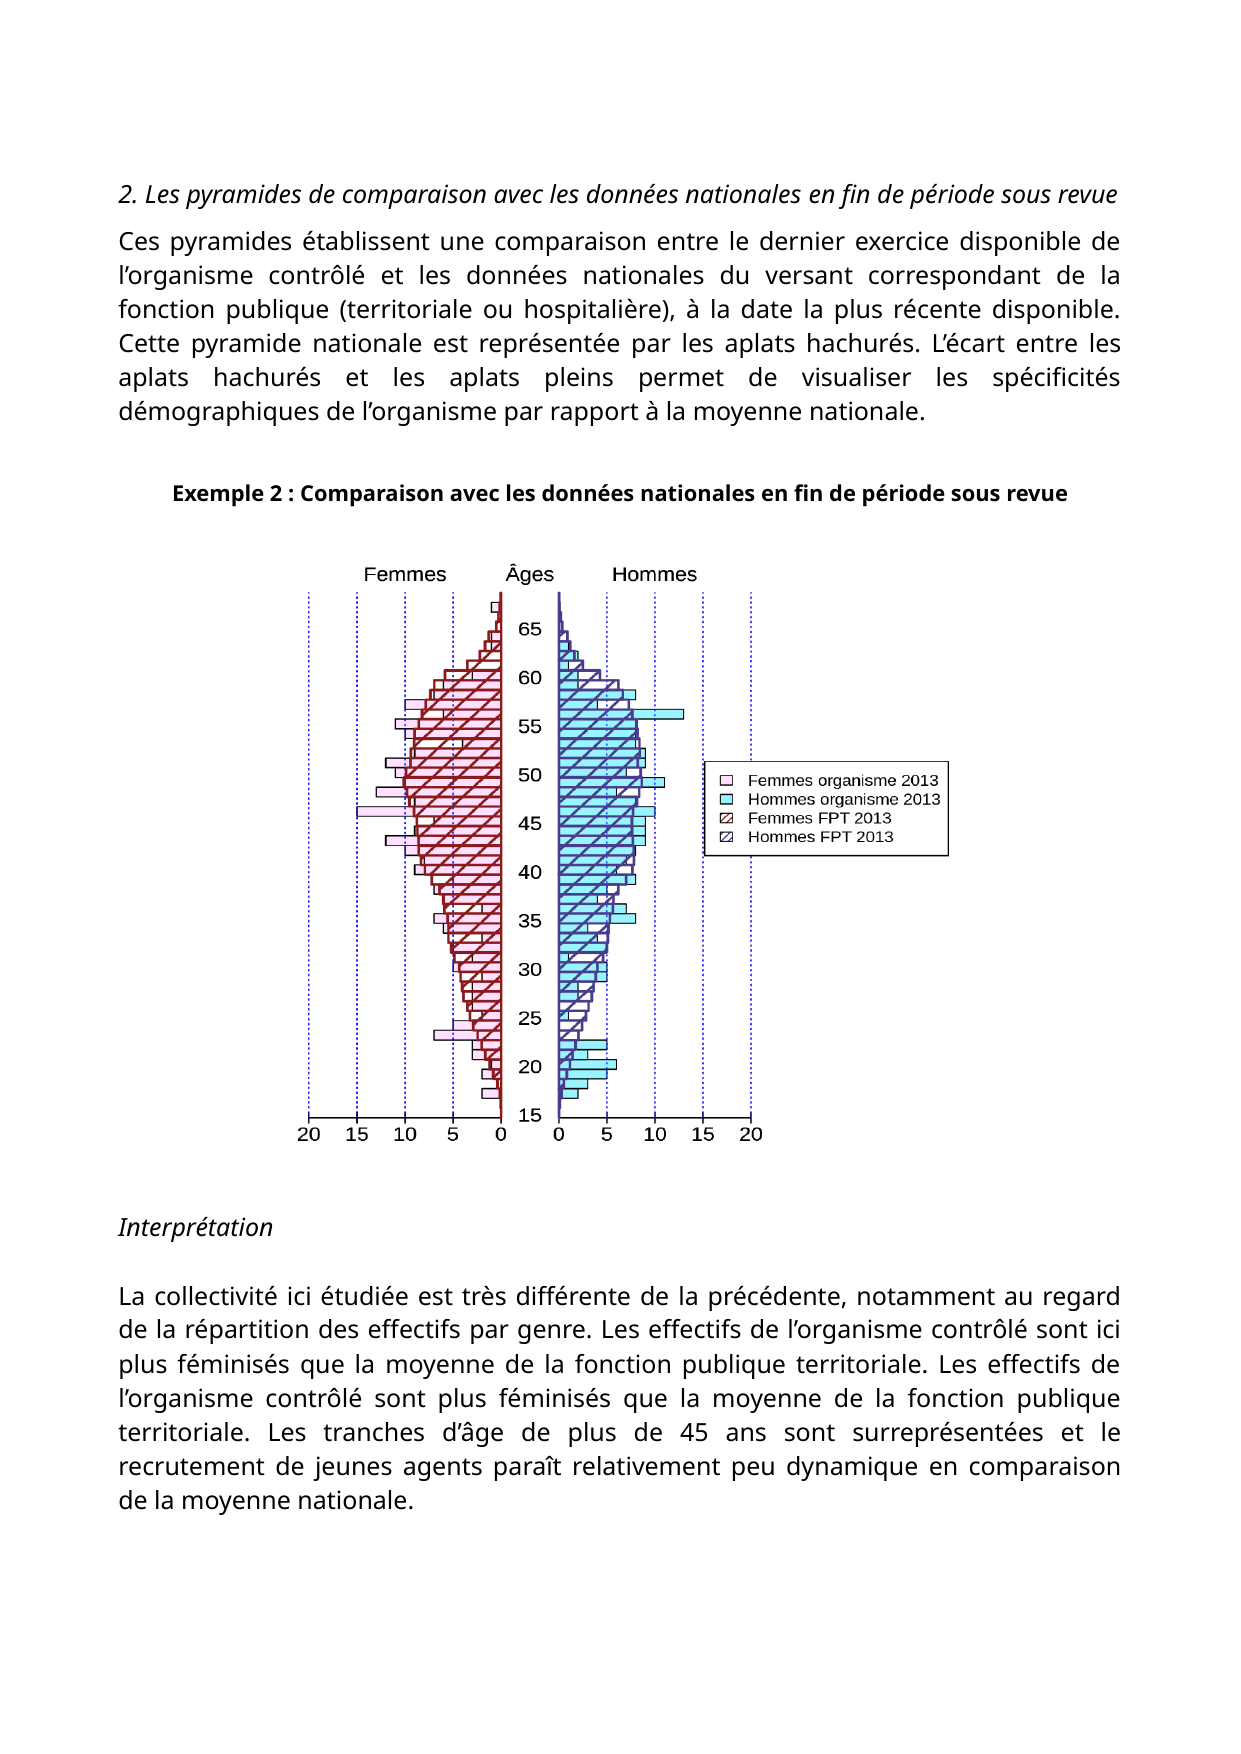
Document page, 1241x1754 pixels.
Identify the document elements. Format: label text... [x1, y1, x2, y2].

text La collectivité ici étudiée est très différente de la précédente, notamment au regard de la répartition des effectifs par genre. Les effectifs de l’organisme contrôlé sont ici plus féminisés que la moyenne de la fonction publique territoriale. Les effectifs de l’organisme contrôlé sont plus féminisés que la moyenne de la fonction publique territoriale. Les tranches d’âge de plus de 45 ans sont surreprésentées et le recrutement de jeunes agents paraît relativement peu dynamique en comparaison de la moyenne nationale. [118, 1278, 1122, 1517]
text Ces pyramides établissent une comparaison entre le dernier exercice disponible de l’organisme contrôlé et les données nationales du versant correspondant de la fonction publique (territoriale ou hospitalière), à la date la plus récente disponible. Cette pyramide nationale est représentée par les aplats hachurés. L’écart entre les aplats hachurés et les aplats pleins permet de visualiser les spécificités démographiques de l’organisme par rapport à la moyenne nationale. [118, 224, 1122, 428]
picture [240, 528, 1000, 1177]
list Exemple 2 : Comparaison avec les données nationales en fin de période sous revue [118, 478, 1122, 508]
list 2. Les pyramides de comparaison avec les données nationales en fin de période sous revue [118, 177, 1122, 211]
text Interprétation [118, 1210, 1122, 1244]
